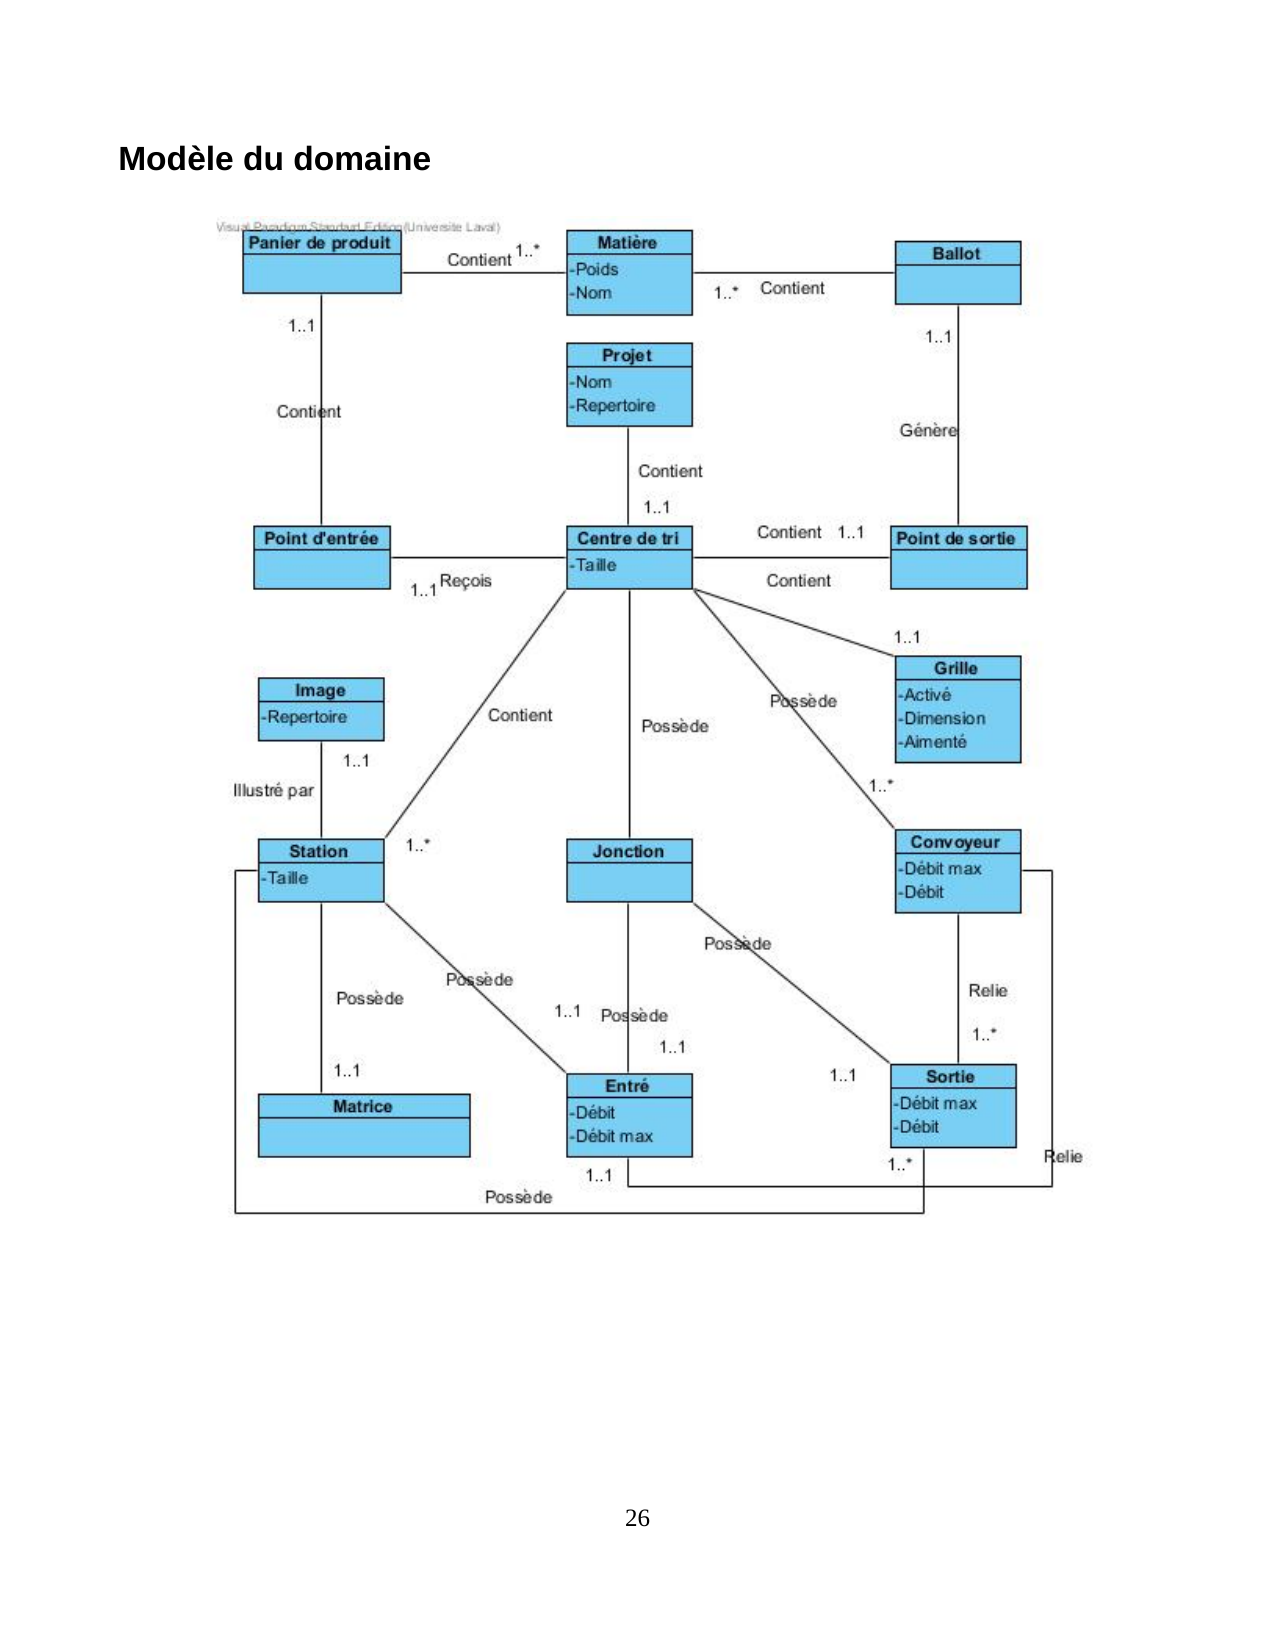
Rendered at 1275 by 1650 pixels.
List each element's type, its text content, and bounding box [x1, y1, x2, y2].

subtitle Modèle du domaine [118, 139, 1157, 178]
picture [216, 216, 1108, 1219]
